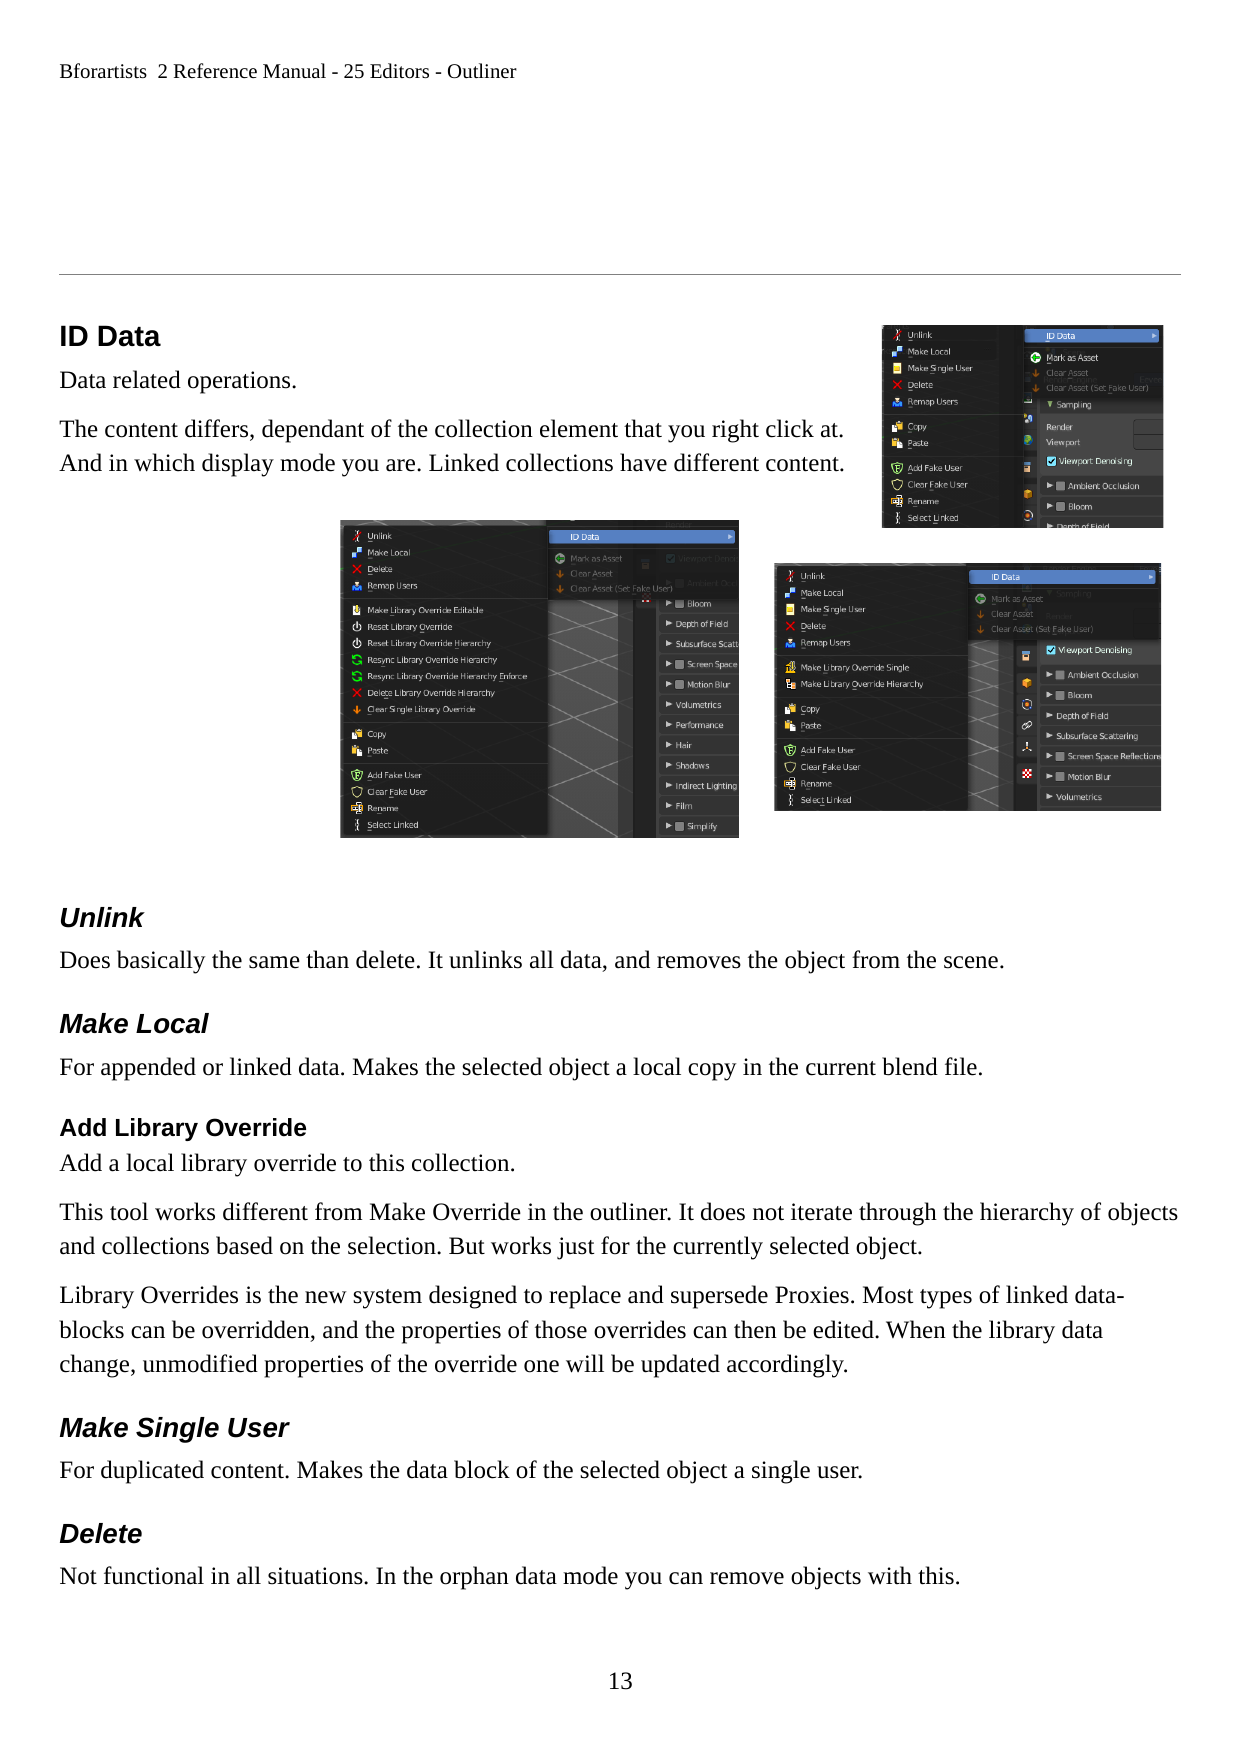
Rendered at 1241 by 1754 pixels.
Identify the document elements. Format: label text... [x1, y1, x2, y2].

text Not functional in all situations. In the orphan data mode you can remove objects with this. [59, 1561, 1181, 1590]
text The content differs, dependant of the collection element that you right click at. And in which display mode you are. Linked collections have different content. [59, 414, 881, 477]
picture [774, 563, 1162, 811]
text For appended or linked data. Makes the selected object a local copy in the current blend file. [59, 1052, 1181, 1080]
text Library Overrides is the new system designed to replace and supersede Proxies. Most types of linked data-blocks can be overridden, and the properties of those overrides can then be edited. When the library data change, unmodified properties of the override one will be updated accordingly. [59, 1281, 1181, 1378]
text Add a local library override to this collection. [59, 1148, 1181, 1177]
subtitle Unlink [59, 901, 1181, 933]
picture [340, 520, 739, 838]
subtitle Make Local [59, 1007, 1181, 1039]
subtitle Make Single User [59, 1411, 1181, 1443]
subtitle Delete [59, 1517, 1181, 1549]
text Does basically the same than delete. It unlinks all data, and removes the object from the scene. [59, 946, 1181, 974]
text For duplicated content. Makes the data block of the selected object a single user. [59, 1455, 1181, 1484]
picture [881, 325, 1164, 528]
text This tool works different from Make Override in the outliner. It does not iterate through the hierarchy of objects and collections based on the selection. But works just for the currently selected object. [59, 1197, 1181, 1260]
subtitle Add Library Override [59, 1113, 1181, 1142]
subtitle ID Data [59, 318, 1181, 352]
text Data related operations. [59, 365, 881, 393]
